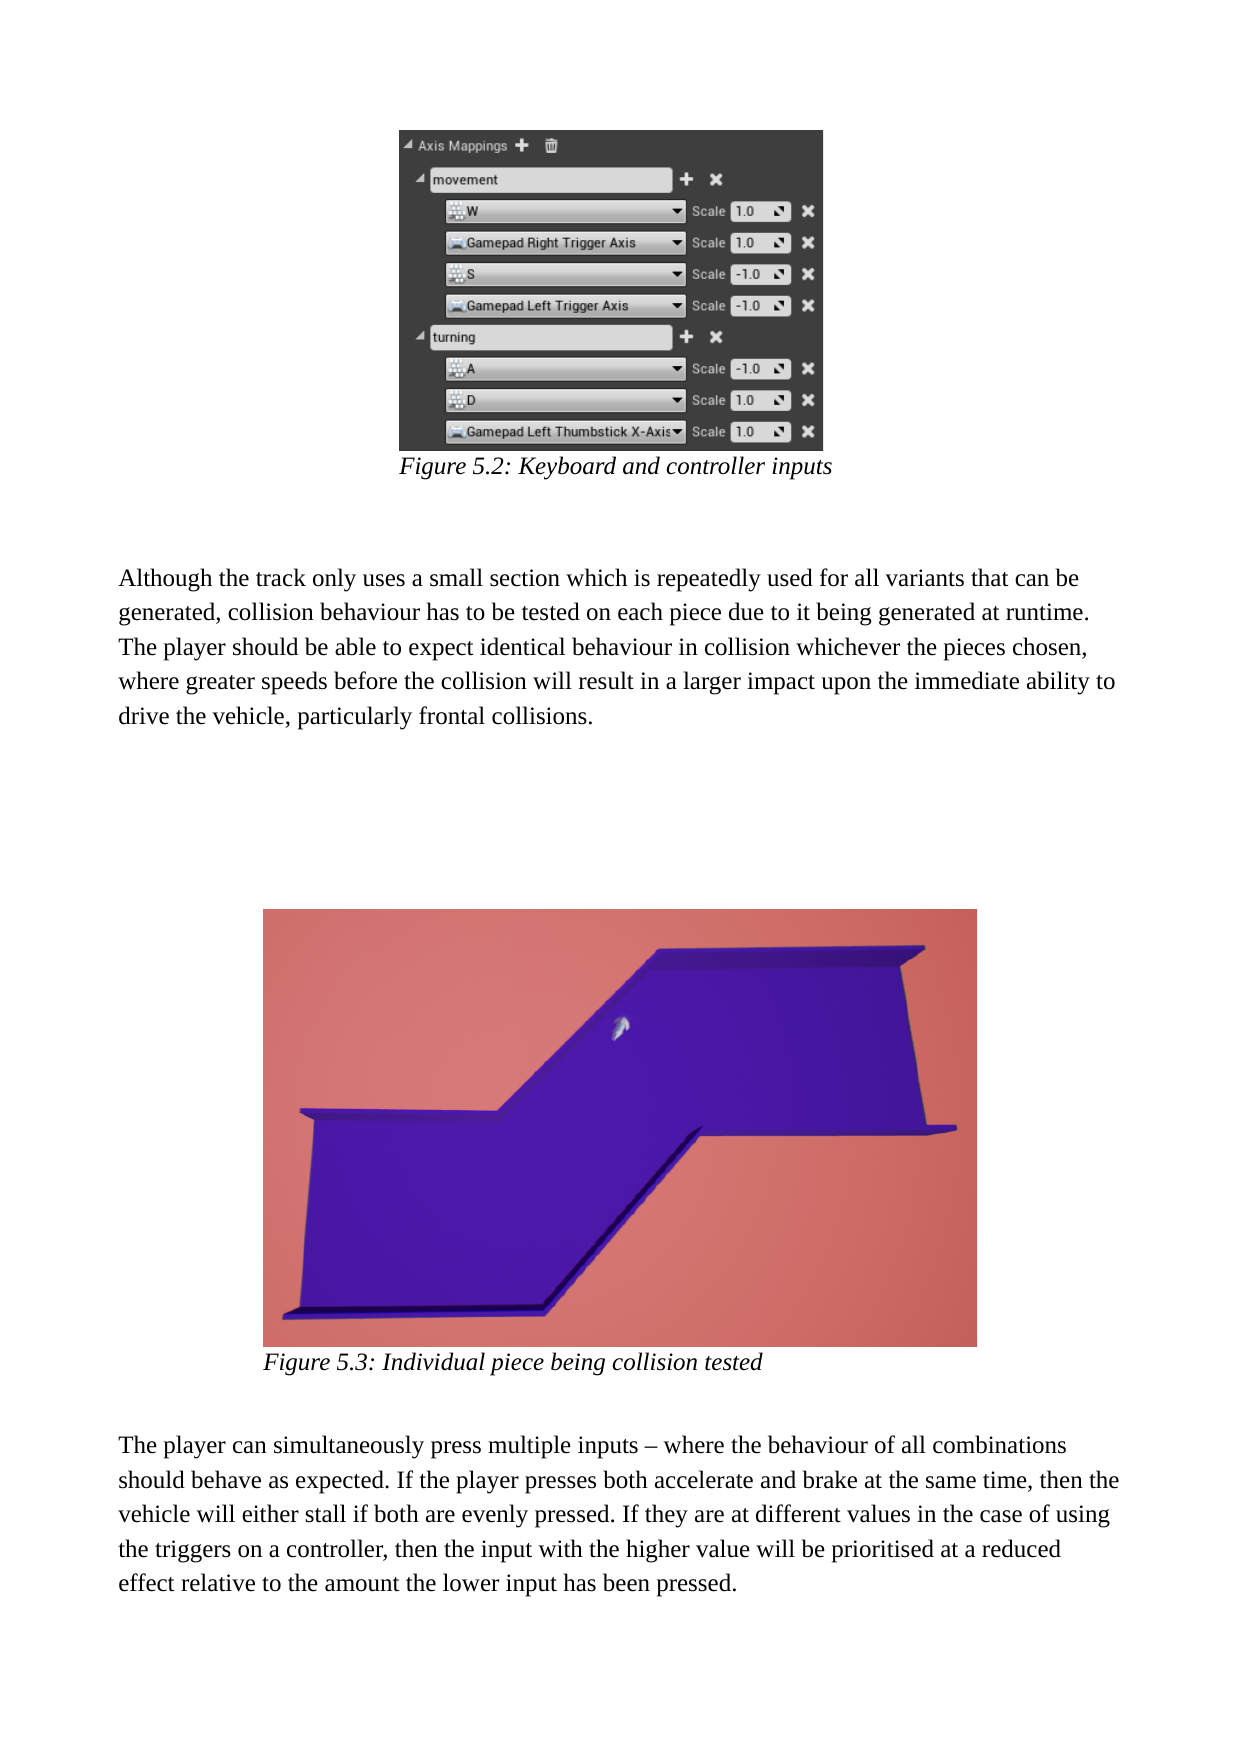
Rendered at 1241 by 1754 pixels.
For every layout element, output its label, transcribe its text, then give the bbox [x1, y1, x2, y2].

text The player can simultaneously press multiple inputs – where the behaviour of all combinations should behave as expected. If the player presses both accelerate and brake at the same time, then the vehicle will either stall if both are evenly pressed. If they are at different values in the case of using the triggers on a controller, then the input with the higher value will be prioritised at a reduced effect relative to the amount the lower input has been pressed. [118, 1430, 1122, 1597]
text Although the track only uses a small section which is repeatedly used for all variants that can be generated, collision behaviour has to be tested on each piece due to it being generated at runtime. The player should be able to expect identical behaviour in collision whichever the pieces chosen, where greater speeds before the collision will result in a larger impact upon the immediate ability to drive the vehicle, particularly frontal collisions. [118, 563, 1122, 730]
picture [399, 130, 824, 451]
picture [263, 909, 978, 1347]
text Figure 5.3: Individual piece being collision tested [263, 1347, 977, 1375]
text Figure 5.2: Keyboard and controller inputs [399, 131, 841, 479]
